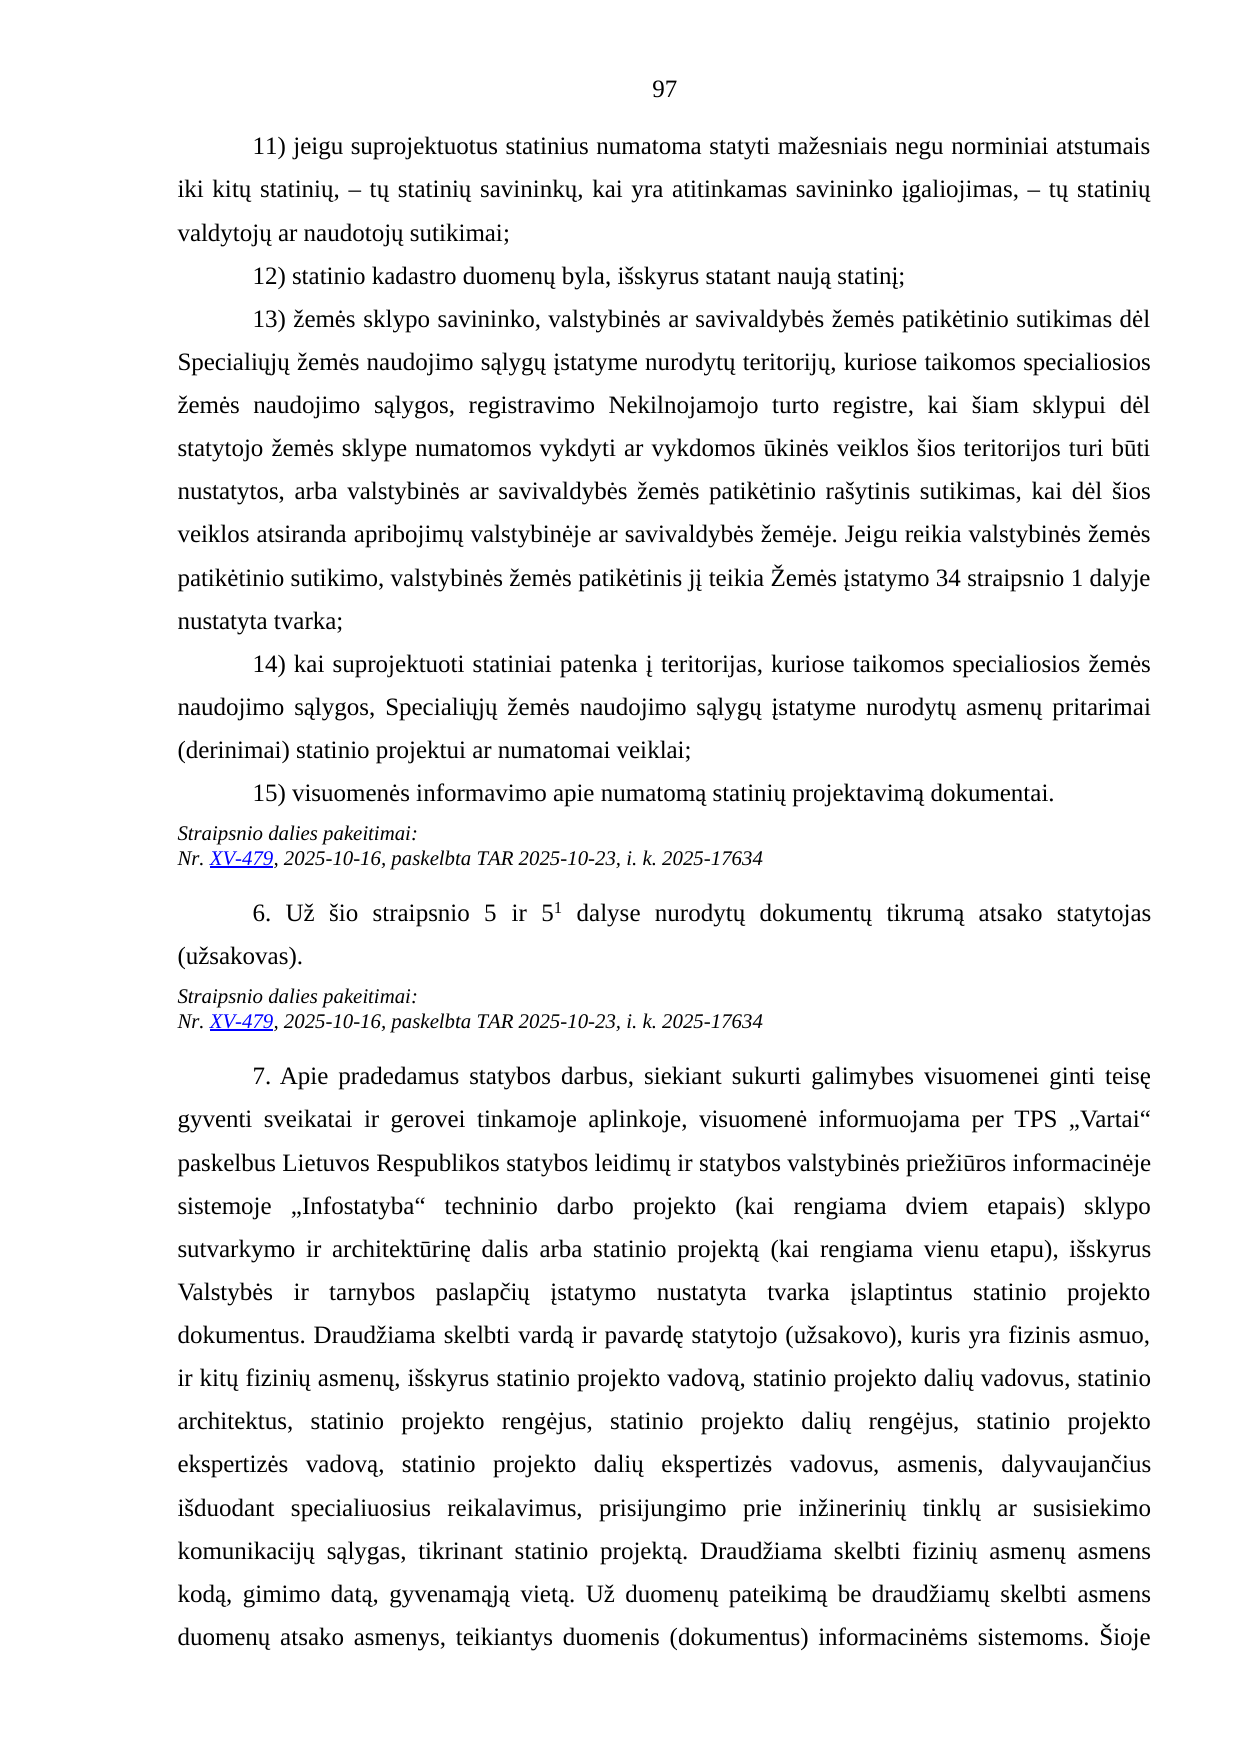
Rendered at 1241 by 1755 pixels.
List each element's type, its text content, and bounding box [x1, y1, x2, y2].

text Nr. XV-479, 2025-10-16, paskelbta TAR 2025-10-23, i. k. 2025-17634 [177, 1008, 1152, 1033]
text Nr. XV-479, 2025-10-16, paskelbta TAR 2025-10-23, i. k. 2025-17634 [177, 845, 1152, 869]
text 14) kai suprojektuoti statiniai patenka į teritorijas, kuriose taikomos specialiosios žemės naudojimo sąlygos, Specialiųjų žemės naudojimo sąlygų įstatyme nurodytų asmenų pritarimai (derinimai) statinio projektui ar numatomai veiklai; [177, 649, 1152, 764]
text 13) žemės sklypo savininko, valstybinės ar savivaldybės žemės patikėtinio sutikimas dėl Specialiųjų žemės naudojimo sąlygų įstatyme nurodytų teritorijų, kuriose taikomos specialiosios žemės naudojimo sąlygos, registravimo Nekilnojamojo turto registre, kai šiam sklypui dėl statytojo žemės sklype numatomos vykdyti ar vykdomos ūkinės veiklos šios teritorijos turi būti nustatytos, arba valstybinės ar savivaldybės žemės patikėtinio rašytinis sutikimas, kai dėl šios veiklos atsiranda apribojimų valstybinėje ar savivaldybės žemėje. Jeigu reikia valstybinės žemės patikėtinio sutikimo, valstybinės žemės patikėtinis jį teikia Žemės įstatymo 34 straipsnio 1 dalyje nustatyta tvarka; [177, 304, 1152, 634]
text 11) jeigu suprojektuotus statinius numatoma statyti mažesniais negu norminiai atstumais iki kitų statinių, – tų statinių savininkų, kai yra atitinkamas savininko įgaliojimas, – tų statinių valdytojų ar naudotojų sutikimai; [177, 131, 1152, 246]
text 7. Apie pradedamus statybos darbus, siekiant sukurti galimybes visuomenei ginti teisę gyventi sveikatai ir gerovei tinkamoje aplinkoje, visuomenė informuojama per TPS „Vartai“ paskelbus Lietuvos Respublikos statybos leidimų ir statybos valstybinės priežiūros informacinėje sistemoje „Infostatyba“ techninio darbo projekto (kai rengiama dviem etapais) sklypo sutvarkymo ir architektūrinę dalis arba statinio projektą (kai rengiama vienu etapu), išskyrus Valstybės ir tarnybos paslapčių įstatymo nustatyta tvarka įslaptintus statinio projekto dokumentus. Draudžiama skelbti vardą ir pavardę statytojo (užsakovo), kuris yra fizinis asmuo, ir kitų fizinių asmenų, išskyrus statinio projekto vadovą, statinio projekto dalių vadovus, statinio architektus, statinio projekto rengėjus, statinio projekto dalių rengėjus, statinio projekto ekspertizės vadovą, statinio projekto dalių ekspertizės vadovus, asmenis, dalyvaujančius išduodant specialiuosius reikalavimus, prisijungimo prie inžinerinių tinklų ar susisiekimo komunikacijų sąlygas, tikrinant statinio projektą. Draudžiama skelbti fizinių asmenų asmens kodą, gimimo datą, gyvenamąją vietą. Už duomenų pateikimą be draudžiamų skelbti asmens duomenų atsako asmenys, teikiantys duomenis (dokumentus) informacinėms sistemoms. Šioje [177, 1061, 1152, 1651]
text Straipsnio dalies pakeitimai: [177, 821, 1152, 845]
text 6. Už šio straipsnio 5 ir 51 dalyse nurodytų dokumentų tikrumą atsako statytojas (užsakovas). [177, 898, 1152, 970]
text 12) statinio kadastro duomenų byla, išskyrus statant naują statinį; [177, 261, 1152, 289]
text Straipsnio dalies pakeitimai: [177, 984, 1152, 1008]
text 15) visuomenės informavimo apie numatomą statinių projektavimą dokumentai. [177, 778, 1152, 807]
